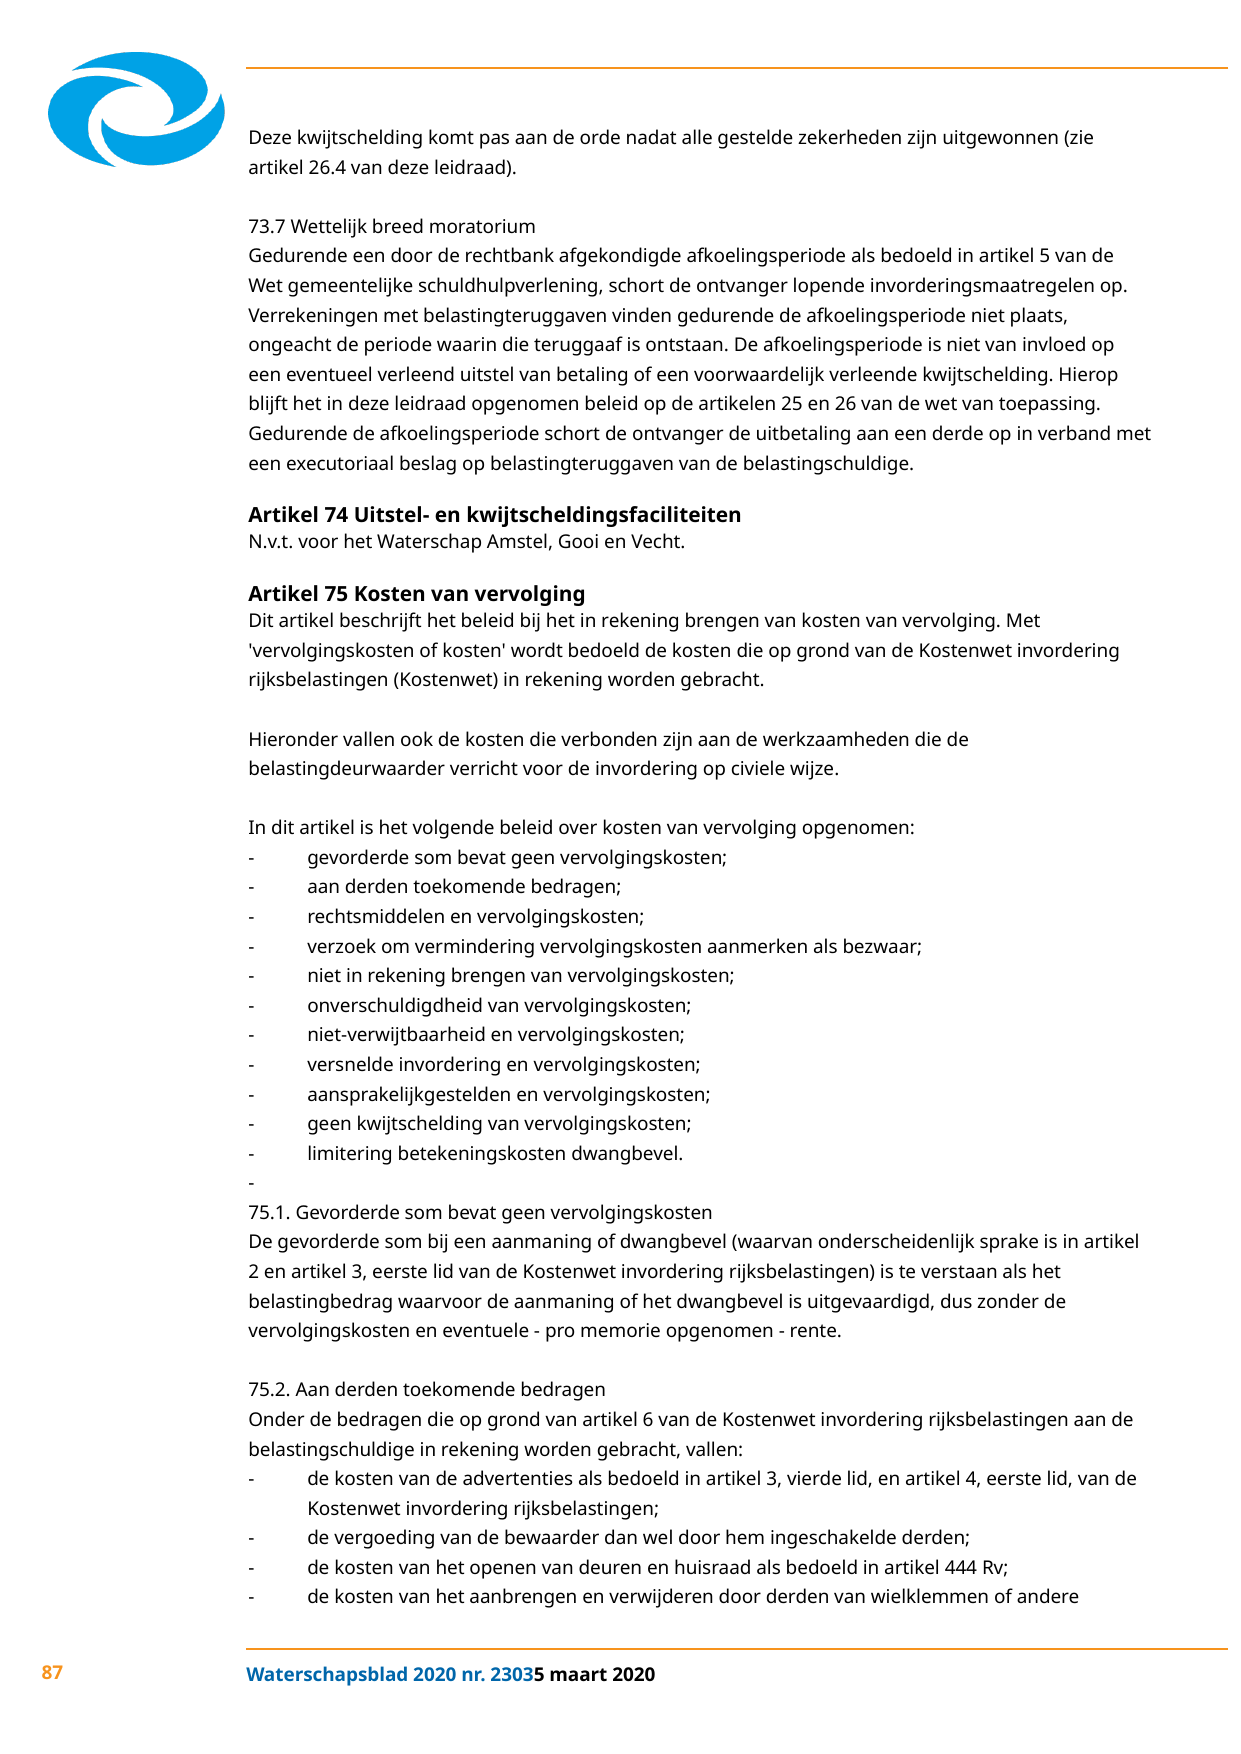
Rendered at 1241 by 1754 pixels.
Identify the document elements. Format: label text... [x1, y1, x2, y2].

list verzoek om vermindering vervolgingskosten aanmerken als bezwaar; [248, 933, 1152, 959]
picture [41, 47, 231, 172]
text Dit artikel beschrijft het beleid bij het in rekening brengen van kosten van vervolging. Met 'vervolgingskosten of kosten' wordt bedoeld de kosten die op grond van de Kostenwet invordering rijksbelastingen (Kostenwet) in rekening worden gebracht. [248, 607, 1152, 692]
text Artikel 74 Uitstel- en kwijtscheldingsfaciliteiten [248, 500, 1152, 529]
list versnelde invordering en vervolgingskosten; [248, 1051, 1152, 1077]
list onverschuldigdheid van vervolgingskosten; [248, 992, 1152, 1018]
list rechtsmiddelen en vervolgingskosten; [248, 903, 1152, 929]
text Onder de bedragen die op grond van artikel 6 van de Kostenwet invordering rijksbelastingen aan de belastingschuldige in rekening worden gebracht, vallen: [248, 1406, 1152, 1462]
list geen kwijtschelding van vervolgingskosten; [248, 1110, 1152, 1136]
text De gevorderde som bij een aanmaning of dwangbevel (waarvan onderscheidenlijk sprake is in artikel 2 en artikel 3, eerste lid van de Kostenwet invordering rijksbelastingen) is te verstaan als het belastingbedrag waarvoor de aanmaning of het dwangbevel is uitgevaardigd, dus zonder de vervolgingskosten en eventuele - pro memorie opgenomen - rente. [248, 1229, 1152, 1343]
text N.v.t. voor het Waterschap Amstel, Gooi en Vecht. [248, 529, 1152, 554]
list de vergoeding van de bewaarder dan wel door hem ingeschakelde derden; [248, 1524, 1152, 1550]
text In dit artikel is het volgende beleid over kosten van vervolging opgenomen: [248, 814, 1152, 840]
list de kosten van het aanbrengen en verwijderen door derden van wielklemmen of andere [248, 1584, 1152, 1609]
list aan derden toekomende bedragen; [248, 874, 1152, 899]
list gevorderde som bevat geen vervolgingskosten; [248, 844, 1152, 870]
text 75.2. Aan derden toekomende bedragen [248, 1377, 1152, 1402]
text 75.1. Gevorderde som bevat geen vervolgingskosten [248, 1199, 1152, 1225]
list de kosten van het openen van deuren en huisraad als bedoeld in artikel 444 Rv; [248, 1554, 1152, 1580]
text Deze kwijtschelding komt pas aan de orde nadat alle gestelde zekerheden zijn uitgewonnen (zie artikel 26.4 van deze leidraad). [248, 124, 1152, 180]
list niet-verwijtbaarheid en vervolgingskosten; [248, 1022, 1152, 1047]
text Gedurende een door de rechtbank afgekondigde afkoelingsperiode als bedoeld in artikel 5 van de Wet gemeentelijke schuldhulpverlening, schort de ontvanger lopende invorderingsmaatregelen op. Verrekeningen met belastingteruggaven vinden gedurende de afkoelingsperiode niet plaats, ongeacht de periode waarin die teruggaaf is ontstaan. De afkoelingsperiode is niet van invloed op een eventueel verleend uitstel van betaling of een voorwaardelijk verleende kwijtschelding. Hierop blijft het in deze leidraad opgenomen beleid op de artikelen 25 en 26 van de wet van toepassing. Gedurende de afkoelingsperiode schort de ontvanger de uitbetaling aan een derde op in verband met een executoriaal beslag op belastingteruggaven van de belastingschuldige. [248, 243, 1152, 476]
text Hieronder vallen ook de kosten die verbonden zijn aan de werkzaamheden die de belastingdeurwaarder verricht voor de invordering op civiele wijze. [248, 726, 1152, 781]
text Artikel 75 Kosten van vervolging [248, 579, 1152, 607]
text 73.7 Wettelijk breed moratorium [248, 213, 1152, 239]
list aansprakelijkgestelden en vervolgingskosten; [248, 1081, 1152, 1107]
list niet in rekening brengen van vervolgingskosten; [248, 962, 1152, 988]
list de kosten van de advertenties als bedoeld in artikel 3, vierde lid, en artikel 4, eerste lid, van de Kostenwet invordering rijksbelastingen; [248, 1465, 1152, 1521]
list limitering betekeningskosten dwangbevel. [248, 1140, 1152, 1166]
